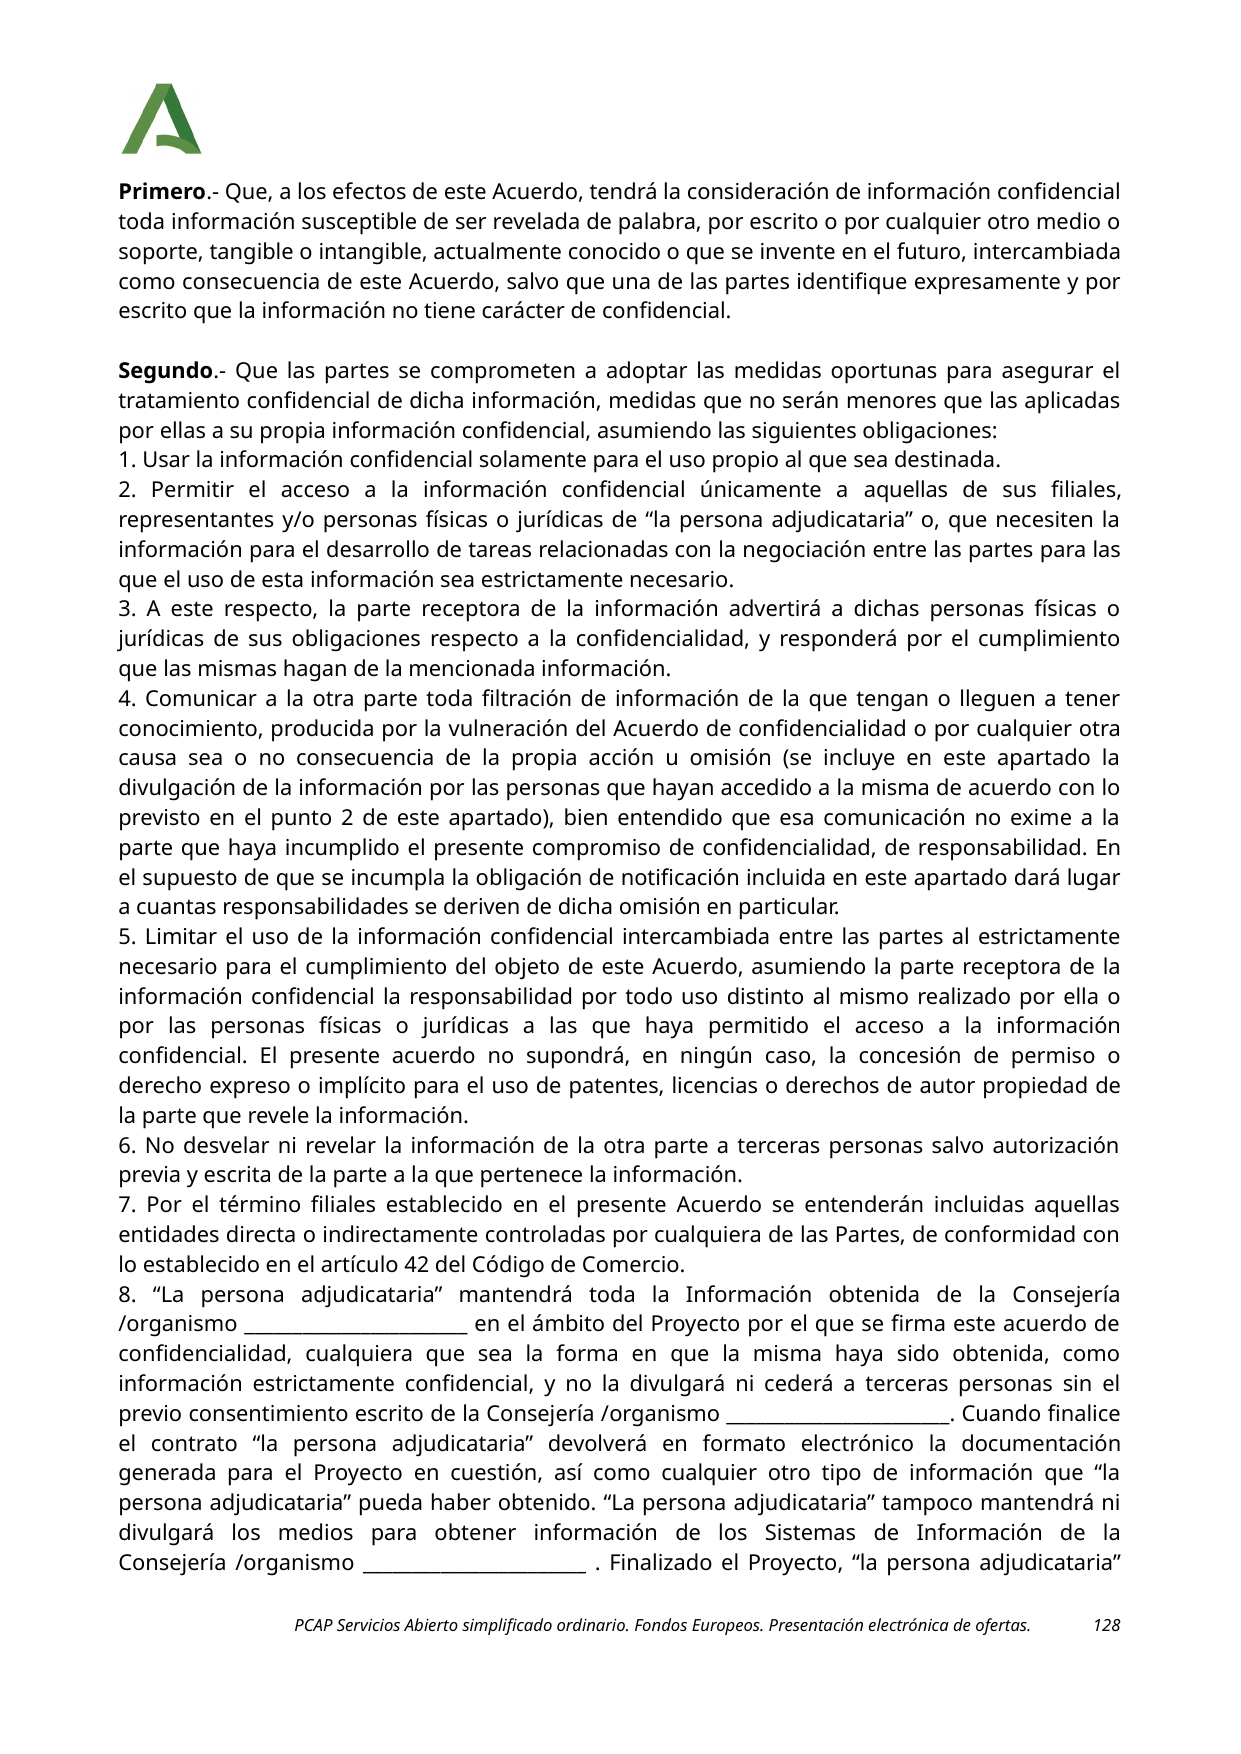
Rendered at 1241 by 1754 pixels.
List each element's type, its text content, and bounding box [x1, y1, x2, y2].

text 3. A este respecto, la parte receptora de la información advertirá a dichas personas físicas o jurídicas de sus obligaciones respecto a la confidencialidad, y responderá por el cumplimiento que las mismas hagan de la mencionada información. [118, 593, 1122, 683]
text 4. Comunicar a la otra parte toda filtración de información de la que tengan o lleguen a tener conocimiento, producida por la vulneración del Acuerdo de confidencialidad o por cualquier otra causa sea o no consecuencia de la propia acción u omisión (se incluye en este apartado la divulgación de la información por las personas que hayan accedido a la misma de acuerdo con lo previsto en el punto 2 de este apartado), bien entendido que esa comunicación no exime a la parte que haya incumplido el presente compromiso de confidencialidad, de responsabilidad. En el supuesto de que se incumpla la obligación de notificación incluida en este apartado dará lugar a cuantas responsabilidades se deriven de dicha omisión en particular. [118, 683, 1122, 921]
text 8. “La persona adjudicataria” mantendrá toda la Información obtenida de la Consejería /organismo _______________________ en el ámbito del Proyecto por el que se firma este acuerdo de confidencialidad, cualquiera que sea la forma en que la misma haya sido obtenida, como información estrictamente confidencial, y no la divulgará ni cederá a terceras personas sin el previo consentimiento escrito de la Consejería /organismo _______________________. Cuando finalice el contrato “la persona adjudicataria” devolverá en formato electrónico la documentación generada para el Proyecto en cuestión, así como cualquier otro tipo de información que “la persona adjudicataria” pueda haber obtenido. “La persona adjudicataria” tampoco mantendrá ni divulgará los medios para obtener información de los Sistemas de Información de la Consejería /organismo _______________________ . Finalizado el Proyecto, “la persona adjudicataria” [118, 1279, 1122, 1577]
picture [117, 79, 206, 158]
text 7. Por el término filiales establecido en el presente Acuerdo se entenderán incluidas aquellas entidades directa o indirectamente controladas por cualquiera de las Partes, de conformidad con lo establecido en el artículo 42 del Código de Comercio. [118, 1189, 1122, 1279]
text Primero.- Que, a los efectos de este Acuerdo, tendrá la consideración de información confidencial toda información susceptible de ser revelada de palabra, por escrito o por cualquier otro medio o soporte, tangible o intangible, actualmente conocido o que se invente en el futuro, intercambiada como consecuencia de este Acuerdo, salvo que una de las partes identifique expresamente y por escrito que la información no tiene carácter de confidencial. [118, 176, 1122, 325]
text 5. Limitar el uso de la información confidencial intercambiada entre las partes al estrictamente necesario para el cumplimiento del objeto de este Acuerdo, asumiendo la parte receptora de la información confidencial la responsabilidad por todo uso distinto al mismo realizado por ella o por las personas físicas o jurídicas a las que haya permitido el acceso a la información confidencial. El presente acuerdo no supondrá, en ningún caso, la concesión de permiso o derecho expreso o implícito para el uso de patentes, licencias o derechos de autor propiedad de la parte que revele la información. [118, 921, 1122, 1130]
text 2. Permitir el acceso a la información confidencial únicamente a aquellas de sus filiales, representantes y/o personas físicas o jurídicas de “la persona adjudicataria” o, que necesiten la información para el desarrollo de tareas relacionadas con la negociación entre las partes para las que el uso de esta información sea estrictamente necesario. [118, 474, 1122, 593]
text Segundo.- Que las partes se comprometen a adoptar las medidas oportunas para asegurar el tratamiento confidencial de dicha información, medidas que no serán menores que las aplicadas por ellas a su propia información confidencial, asumiendo las siguientes obligaciones: [118, 355, 1122, 444]
text 1. Usar la información confidencial solamente para el uso propio al que sea destinada. [118, 444, 1122, 474]
text 6. No desvelar ni revelar la información de la otra parte a terceras personas salvo autorización previa y escrita de la parte a la que pertenece la información. [118, 1130, 1122, 1189]
